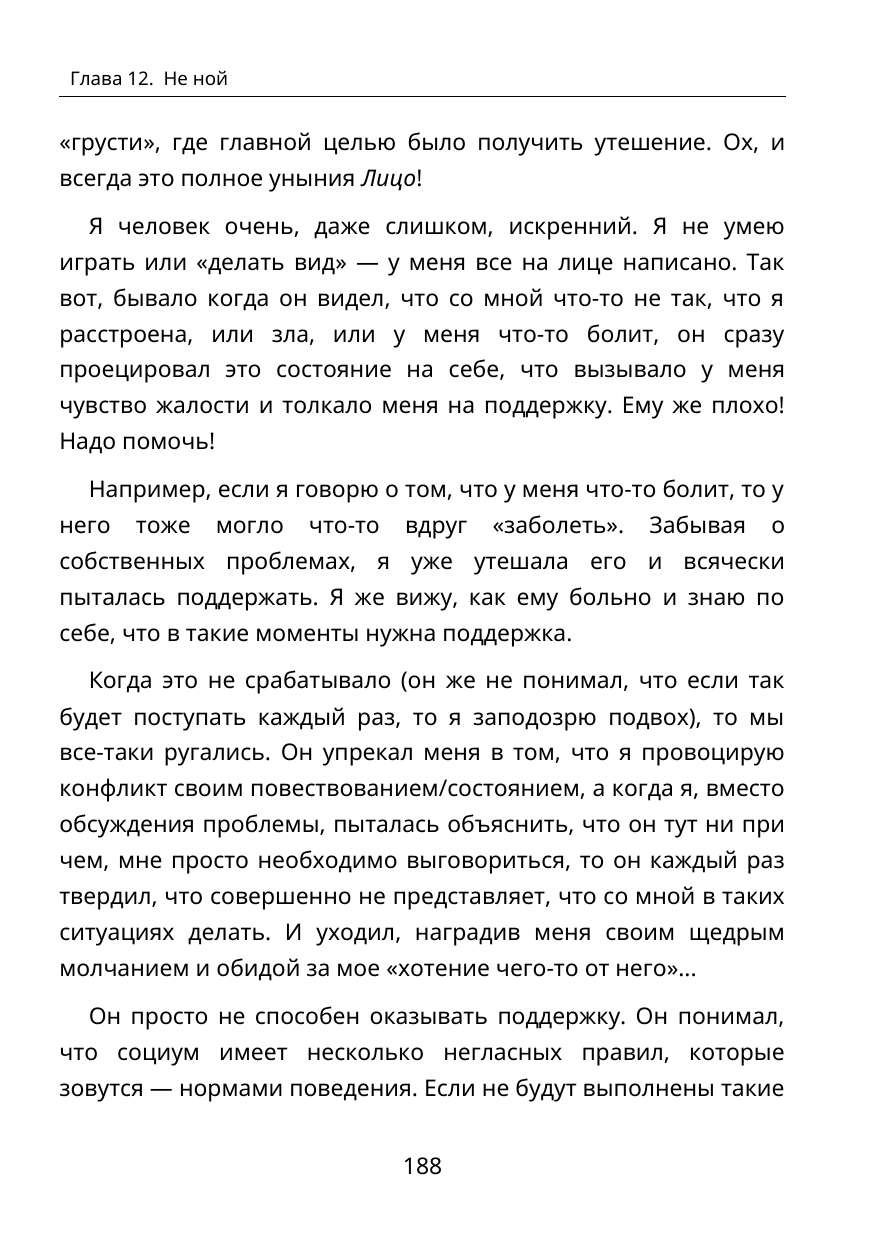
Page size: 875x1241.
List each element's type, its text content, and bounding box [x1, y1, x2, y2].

text «грусти», где главной целью было получить утешение. Ох, и всегда это полное уныния Лицо! [59, 126, 786, 193]
text Он просто не способен оказывать поддержку. Он понимал, что социум имеет несколько негласных правил, которые зовутся — нормами поведения. Если не будут выполнены такие [59, 1000, 786, 1103]
text Я человек очень, даже слишком, искренний. Я не умею играть или «делать вид» — у меня все на лице написано. Так вот, бывало когда он видел, что со мной что-то не так, что я расстроена, или зла, или у меня что-то болит, он сразу проецировал это состояние на себе, что вызывало у меня чувство жалости и толкало меня на поддержку. Ему же плохо! Надо помочь! [59, 210, 786, 457]
text Когда это не срабатывало (он же не понимал, что если так будет поступать каждый раз, то я заподозрю подвох), то мы все-таки ругались. Он упрекал меня в том, что я провоцирую конфликт своим повествованием/состоянием, а когда я, вместо обсуждения проблемы, пыталась объяснить, что он тут ни при чем, мне просто необходимо выговориться, то он каждый раз твердил, что совершенно не представляет, что со мной в таких ситуациях делать. И уходил, наградив меня своим щедрым молчанием и обидой за мое «хотение чего-то от него»... [59, 664, 786, 983]
text Например, если я говорю о том, что у меня что-то болит, то у него тоже могло что-то вдруг «заболеть». Забывая о собственных проблемах, я уже утешала его и всячески пыталась поддержать. Я же вижу, как ему больно и знаю по себе, что в такие моменты нужна поддержка. [59, 473, 786, 648]
